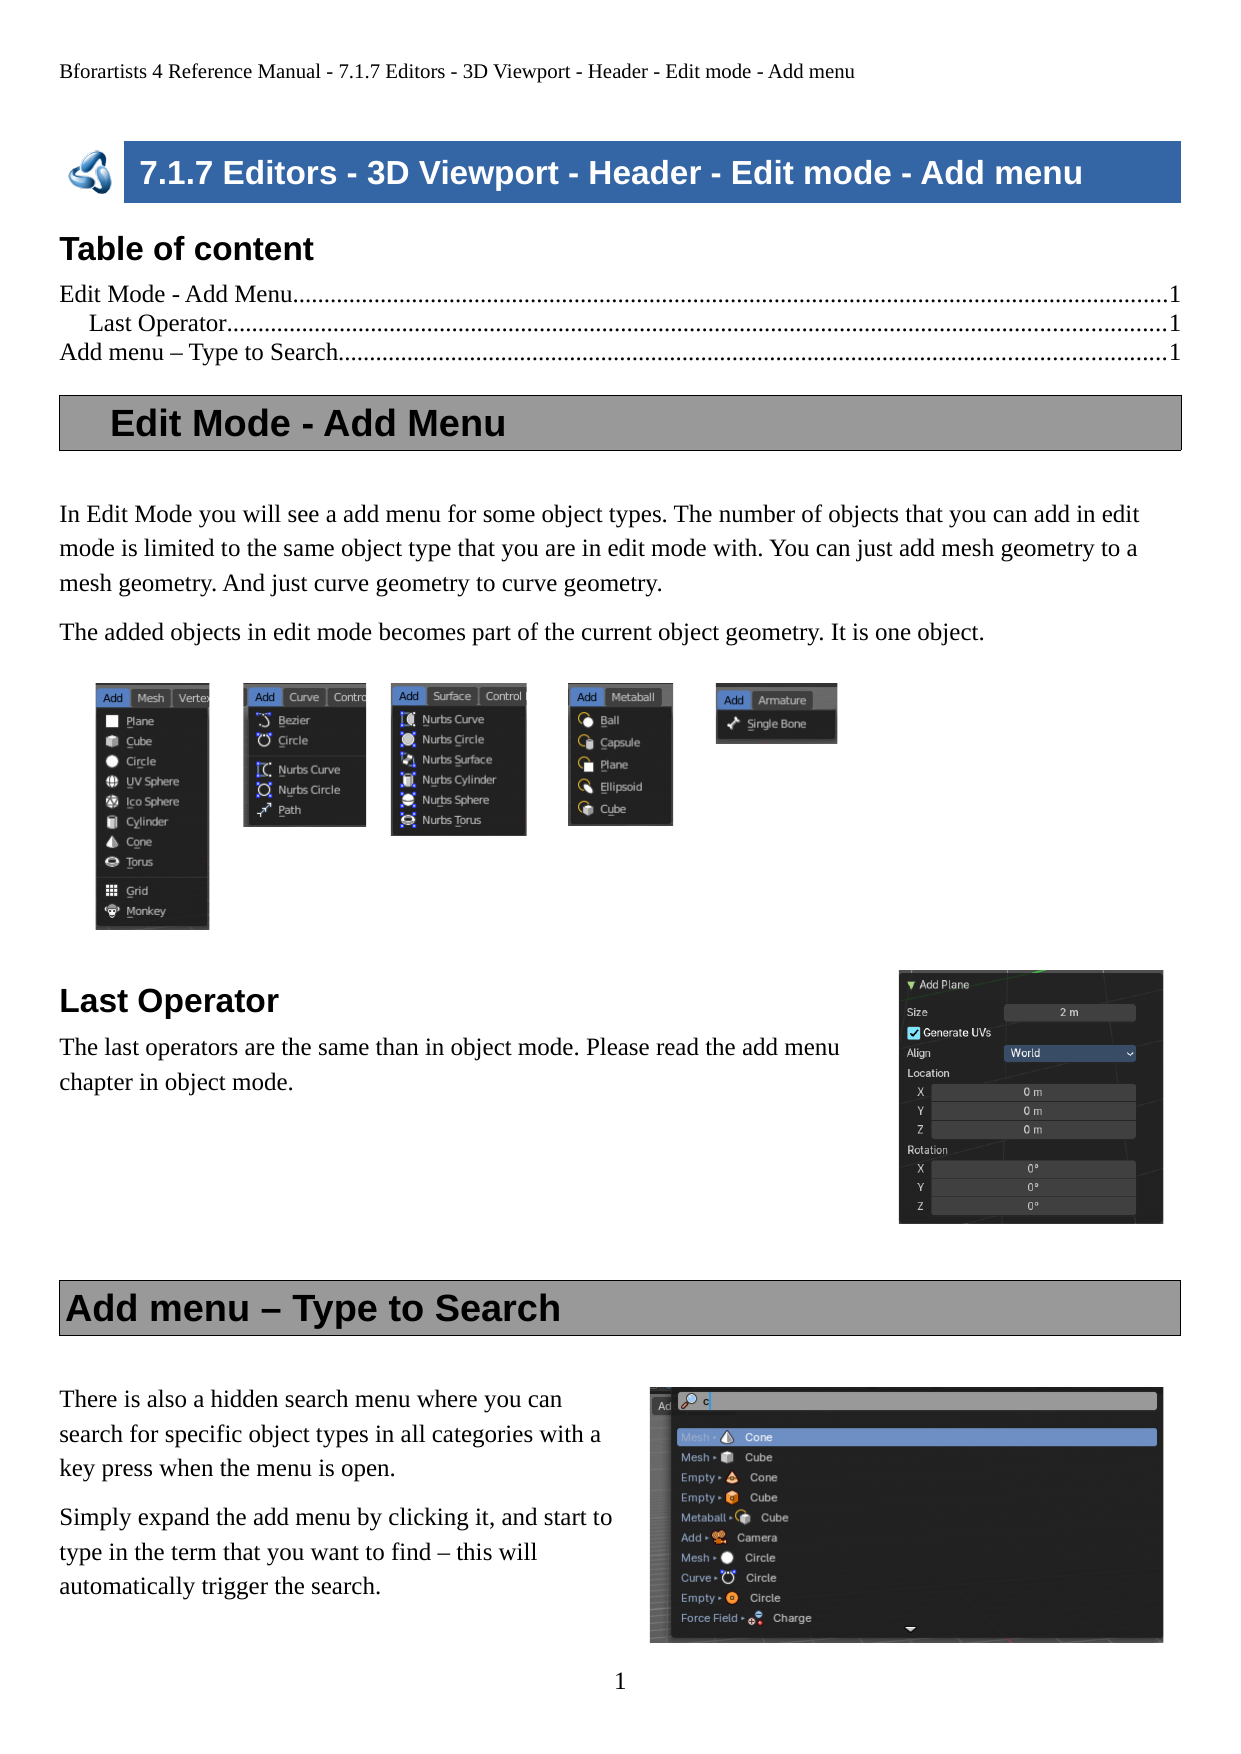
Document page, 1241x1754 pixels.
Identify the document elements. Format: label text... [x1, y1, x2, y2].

picture [898, 970, 1164, 1224]
text Last Operator 1 [88, 308, 1181, 337]
text In Edit Mode you will see a add menu for some object types. The number of objects that you can add in edit mode is limited to the same object type that you are in edit mode with. You can just add mesh geometry to a mesh geometry. And just curve geometry to curve geometry. [59, 499, 1181, 597]
picture [243, 683, 367, 827]
text The last operators are the same than in object mode. Please read the add menu chapter in object mode. [59, 1032, 898, 1096]
table_header 7.1.7 Editors - 3D Viewport - Header - Edit mode - Add menu [124, 141, 1181, 203]
table_header Add menu – Type to Search [60, 1281, 1180, 1335]
picture [649, 1387, 1164, 1643]
picture [715, 683, 838, 744]
picture [95, 683, 210, 930]
subtitle Last Operator [59, 981, 898, 1020]
picture [390, 683, 527, 836]
picture [568, 683, 674, 826]
subtitle [1164, 981, 1181, 1020]
text The added objects in edit mode becomes part of the current object geometry. It is one object. [59, 617, 1181, 646]
text Simply expand the add menu by clicking it, and start to type in the term that you want to find – this will automatically trigger the search. [59, 1502, 649, 1600]
table_header [59, 141, 124, 203]
table_header Edit Mode - Add Menu [60, 396, 1181, 450]
text There is also a hidden search menu where you can search for specific object types in all categories with a key press when the menu is open. [59, 1384, 1181, 1482]
text Edit Mode - Add Menu 1 [59, 279, 1181, 308]
picture [65, 147, 114, 197]
subtitle Table of content [59, 228, 1181, 267]
text Add menu – Type to Search 1 [59, 337, 1181, 366]
